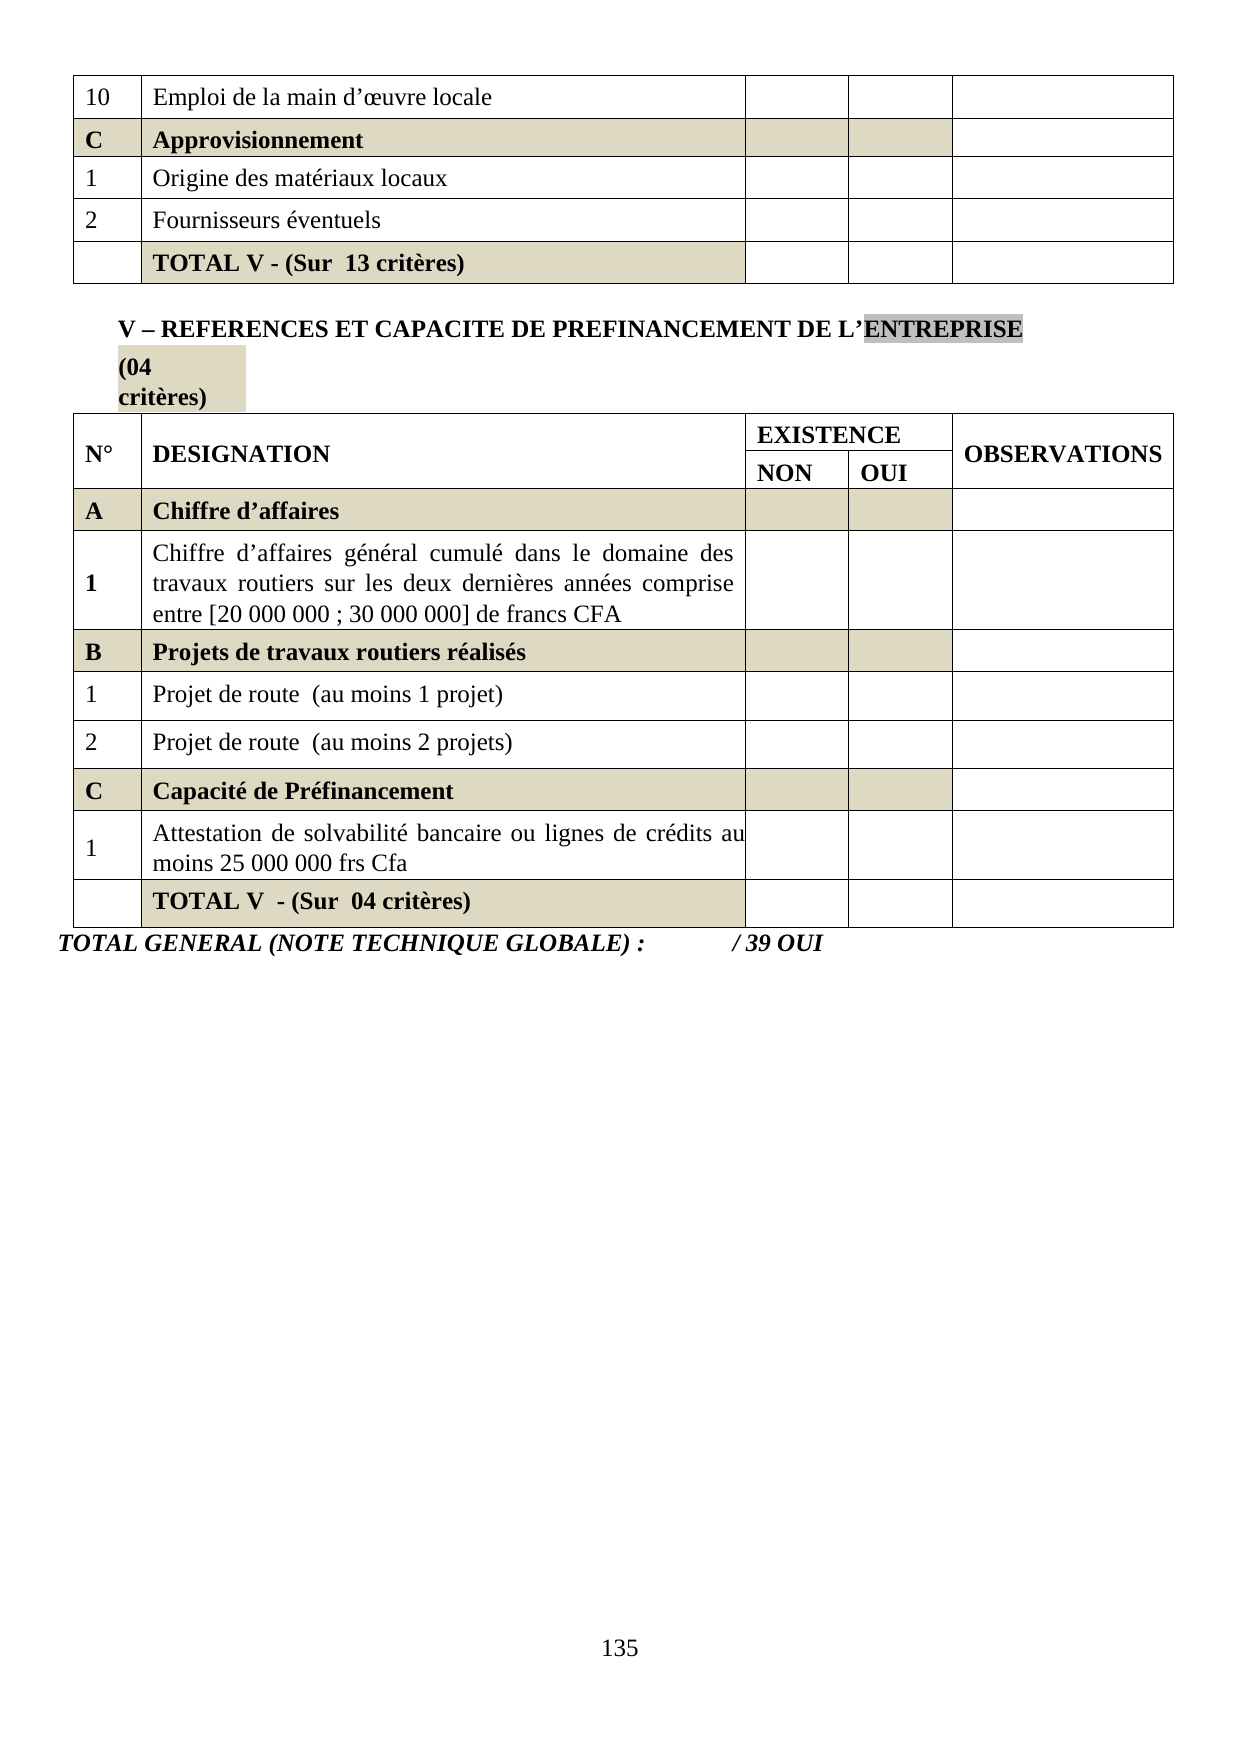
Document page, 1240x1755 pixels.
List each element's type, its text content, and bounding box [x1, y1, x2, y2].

table_cell [746, 721, 848, 768]
table_cell [953, 76, 1173, 118]
table_cell [74, 880, 141, 927]
table_cell [746, 531, 848, 629]
table_cell [849, 242, 952, 283]
table_cell [849, 672, 952, 720]
table_header [246, 345, 952, 412]
table_cell Chiffre d’affaires général cumulé dans le domaine des travaux routiers sur les deux dernières années comprise entre [20 000 000 ; 30 000 000] de francs CFA [142, 531, 745, 629]
table_cell Origine des matériaux locaux [142, 157, 745, 198]
table_cell [849, 119, 952, 156]
table_cell [746, 769, 848, 810]
text TOTAL GENERAL (NOTE TECHNIQUE GLOBALE) : / 39 OUI [57, 928, 1183, 957]
table_cell [849, 76, 952, 118]
table_cell OBSERVATIONS [953, 414, 1173, 488]
table_cell [849, 630, 952, 671]
table_cell [746, 811, 848, 879]
table_cell OUI [849, 451, 952, 488]
table_cell [849, 769, 952, 810]
table_cell Capacité de Préfinancement [142, 769, 745, 810]
table_cell NON [746, 451, 848, 488]
table_cell Approvisionnement [142, 119, 745, 156]
table_cell Fournisseurs éventuels [142, 199, 745, 241]
table_cell C [74, 119, 141, 156]
table_cell 2 [74, 721, 141, 768]
table_cell [746, 672, 848, 720]
table_cell [953, 721, 1173, 768]
table_cell [953, 630, 1173, 671]
table_cell [746, 489, 848, 530]
table_cell 1 [74, 157, 141, 198]
table_cell [849, 157, 952, 198]
table_cell 1 [74, 531, 141, 629]
table_cell [849, 880, 952, 927]
table_cell TOTAL V - (Sur 13 critères) [142, 242, 745, 283]
table_cell [746, 157, 848, 198]
table_cell [953, 242, 1173, 283]
table_cell 1 [74, 672, 141, 720]
table_cell [849, 811, 952, 879]
table_cell C [74, 769, 141, 810]
table_cell [746, 119, 848, 156]
table_cell [953, 157, 1173, 198]
table_cell [746, 880, 848, 927]
table_header [74, 345, 118, 412]
table_cell N° [74, 414, 141, 488]
table_cell B [74, 630, 141, 671]
table_cell [746, 630, 848, 671]
table_cell [953, 199, 1173, 241]
table_cell [849, 531, 952, 629]
table_cell [953, 489, 1173, 530]
table_cell [746, 199, 848, 241]
table_cell [849, 489, 952, 530]
table_cell Attestation de solvabilité bancaire ou lignes de crédits au moins 25 000 000 frs Cfa [142, 811, 745, 879]
table_cell Chiffre d’affaires [142, 489, 745, 530]
table_cell EXISTENCE [746, 414, 952, 450]
table_cell [746, 76, 848, 118]
table_cell A [74, 489, 141, 530]
table_cell [953, 672, 1173, 720]
table_cell DESIGNATION [142, 414, 745, 488]
table_cell [953, 119, 1173, 156]
table_cell [953, 811, 1173, 879]
table_cell [953, 769, 1173, 810]
table_cell [953, 880, 1173, 927]
table_header [952, 345, 1174, 412]
text V – REFERENCES ET CAPACITE DE PREFINANCEMENT DE L’ENTREPRISE [118, 314, 1123, 343]
table_cell 1 [74, 811, 141, 879]
table_cell [849, 721, 952, 768]
table_cell TOTAL V - (Sur 04 critères) [142, 880, 745, 927]
table_header (04 critères) [118, 345, 246, 412]
table_cell Projet de route (au moins 2 projets) [142, 721, 745, 768]
table_cell [953, 531, 1173, 629]
table_cell [74, 242, 141, 283]
table_cell [746, 242, 848, 283]
table_cell 10 [74, 76, 141, 118]
table_cell 2 [74, 199, 141, 241]
table_cell Projets de travaux routiers réalisés [142, 630, 745, 671]
table_cell Projet de route (au moins 1 projet) [142, 672, 745, 720]
table_cell Emploi de la main d’œuvre locale [142, 76, 745, 118]
table_cell [849, 199, 952, 241]
